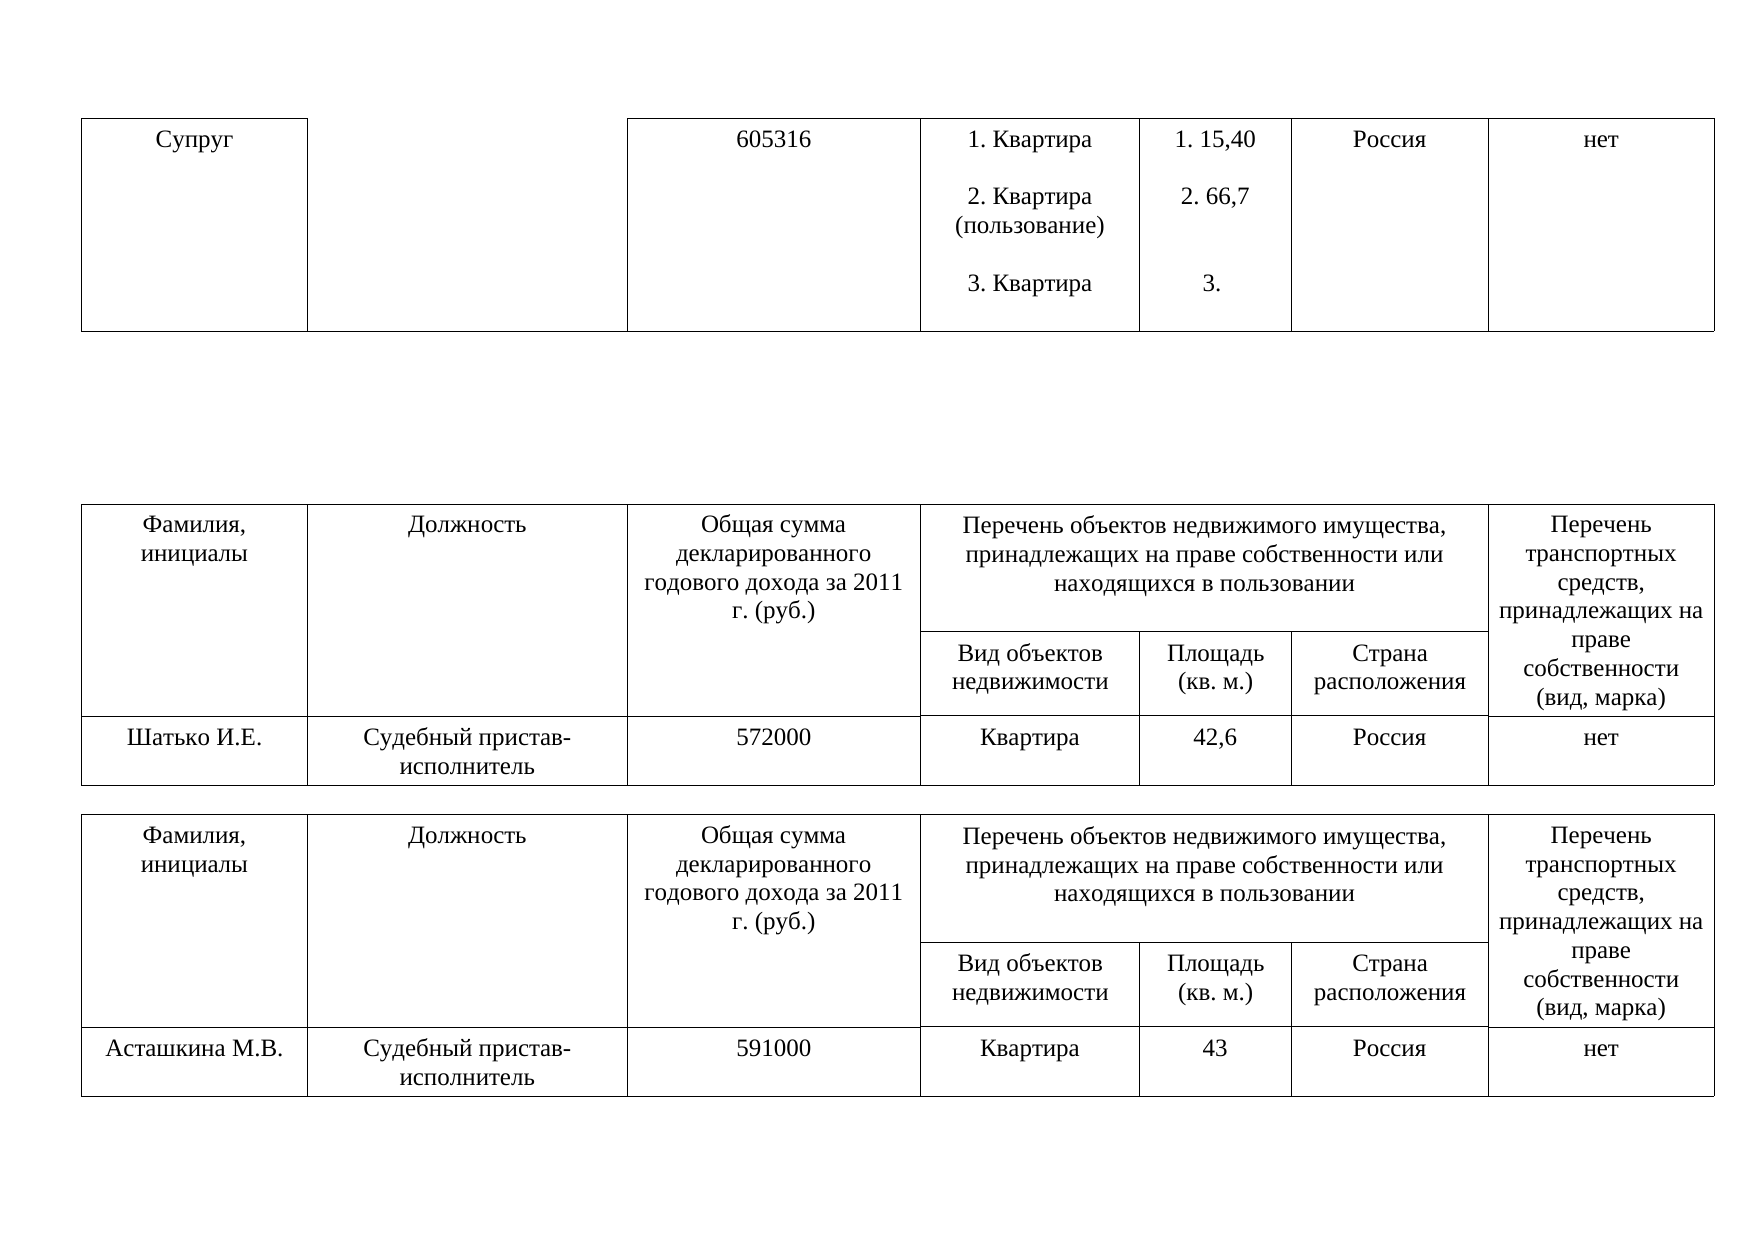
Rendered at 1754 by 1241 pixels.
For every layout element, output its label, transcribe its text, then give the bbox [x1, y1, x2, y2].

table_cell Россия [1292, 716, 1488, 785]
table_cell 1. 15,40 2. 66,7 3. [1140, 119, 1291, 331]
table_cell Площадь (кв. м.) [1140, 632, 1291, 715]
table_cell Россия [1292, 119, 1488, 331]
table_cell Россия [1292, 1027, 1488, 1096]
table_cell Судебный пристав-исполнитель [308, 1028, 627, 1096]
table_cell 42,6 [1140, 716, 1291, 785]
table_cell Шатько И.Е. [82, 717, 307, 785]
table_cell Вид объектов недвижимости [921, 943, 1139, 1026]
table_cell 1. Квартира 2. Квартира (пользование) 3. Квартира [921, 119, 1139, 331]
table_cell 605316 [628, 119, 920, 331]
table_cell нет [1489, 1028, 1714, 1096]
table_cell Судебный пристав-исполнитель [308, 717, 627, 785]
table_header Должность [308, 505, 627, 716]
table_header Перечень транспортных средств, принадлежащих на праве собственности (вид, марка) [1489, 815, 1714, 1027]
table_cell Страна расположения [1292, 943, 1488, 1026]
table_cell Страна расположения [1292, 632, 1488, 715]
table_cell нет [1489, 119, 1714, 331]
table_cell Асташкина М.В. [82, 1028, 307, 1096]
table_header Перечень объектов недвижимого имущества, принадлежащих на праве собственности или находящихся в пользовании [921, 505, 1488, 631]
table_cell Квартира [921, 716, 1139, 785]
table_cell Площадь (кв. м.) [1140, 943, 1291, 1026]
table_cell Квартира [921, 1027, 1139, 1096]
table_cell Супруг [82, 119, 307, 331]
table_header Общая сумма декларированного годового дохода за 2011 г. (руб.) [628, 505, 920, 716]
table_header Фамилия, инициалы [82, 815, 307, 1027]
table_header Общая сумма декларированного годового дохода за 2011 г. (руб.) [628, 815, 920, 1027]
table_header Перечень объектов недвижимого имущества, принадлежащих на праве собственности или находящихся в пользовании [921, 815, 1488, 942]
table_cell Вид объектов недвижимости [921, 632, 1139, 715]
table_header Фамилия, инициалы [82, 505, 307, 716]
table_cell 572000 [628, 717, 920, 785]
table_cell нет [1489, 717, 1714, 785]
table_header Должность [308, 815, 627, 1027]
table_cell [308, 118, 627, 331]
table_cell 43 [1140, 1027, 1291, 1096]
table_header Перечень транспортных средств, принадлежащих на праве собственности (вид, марка) [1489, 505, 1714, 716]
table_cell 591000 [628, 1028, 920, 1096]
